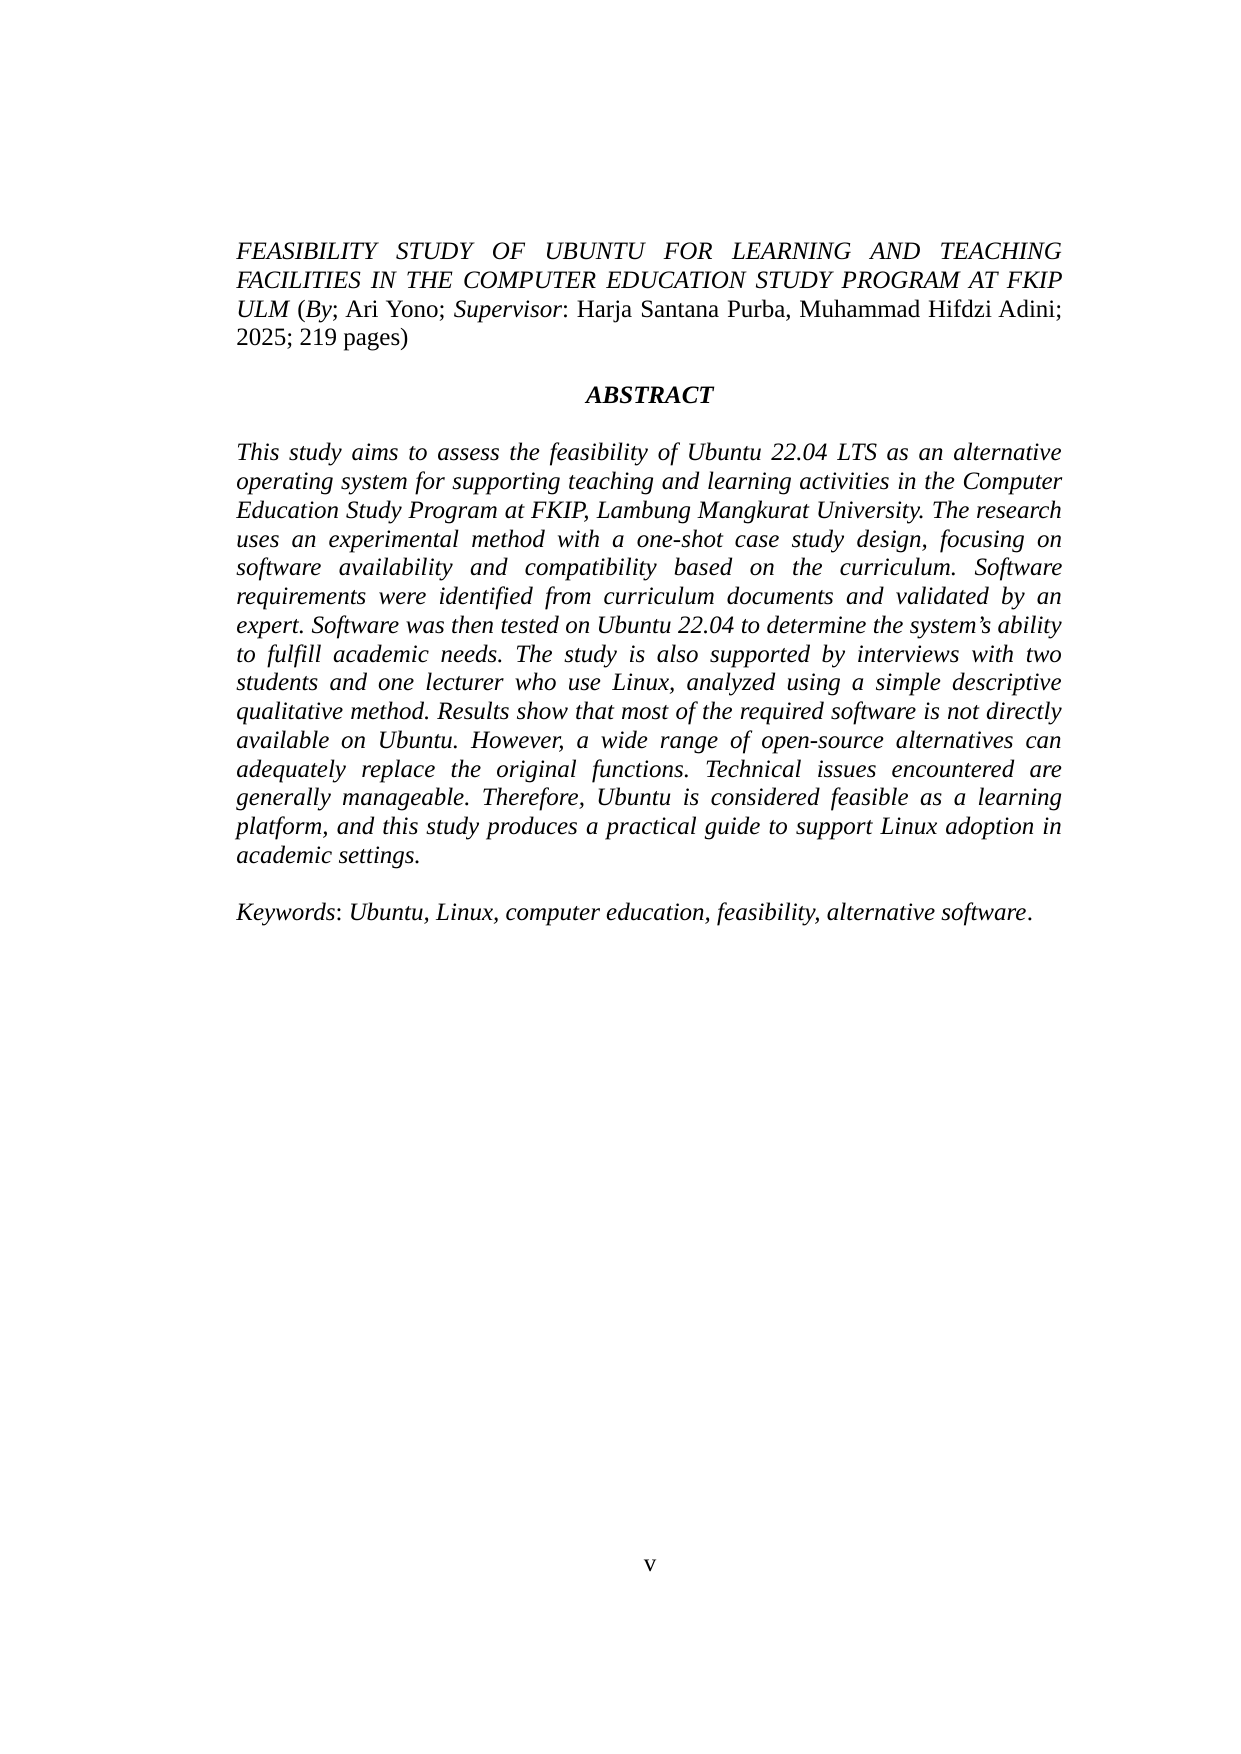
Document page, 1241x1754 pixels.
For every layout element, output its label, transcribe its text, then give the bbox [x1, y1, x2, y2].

text Keywords: Ubuntu, Linux, computer education, feasibility, alternative software. [236, 897, 1063, 926]
text ABSTRACT [236, 380, 1063, 409]
text FEASIBILITY STUDY OF UBUNTU FOR LEARNING AND TEACHING FACILITIES IN THE COMPUTER EDUCATION STUDY PROGRAM AT FKIP ULM (By; Ari Yono; Supervisor: Harja Santana Purba, Muhammad Hifdzi Adini; 2025; 219 pages) [236, 236, 1063, 351]
text This study aims to assess the feasibility of Ubuntu 22.04 LTS as an alternative operating system for supporting teaching and learning activities in the Computer Education Study Program at FKIP, Lambung Mangkurat University. The research uses an experimental method with a one-shot case study design, focusing on software availability and compatibility based on the curriculum. Software requirements were identified from curriculum documents and validated by an expert. Software was then tested on Ubuntu 22.04 to determine the system’s ability to fulfill academic needs. The study is also supported by interviews with two students and one lecturer who use Linux, analyzed using a simple descriptive qualitative method. Results show that most of the required software is not directly available on Ubuntu. However, a wide range of open-source alternatives can adequately replace the original functions. Technical issues encountered are generally manageable. Therefore, Ubuntu is considered feasible as a learning platform, and this study produces a practical guide to support Linux adoption in academic settings. [236, 437, 1063, 869]
